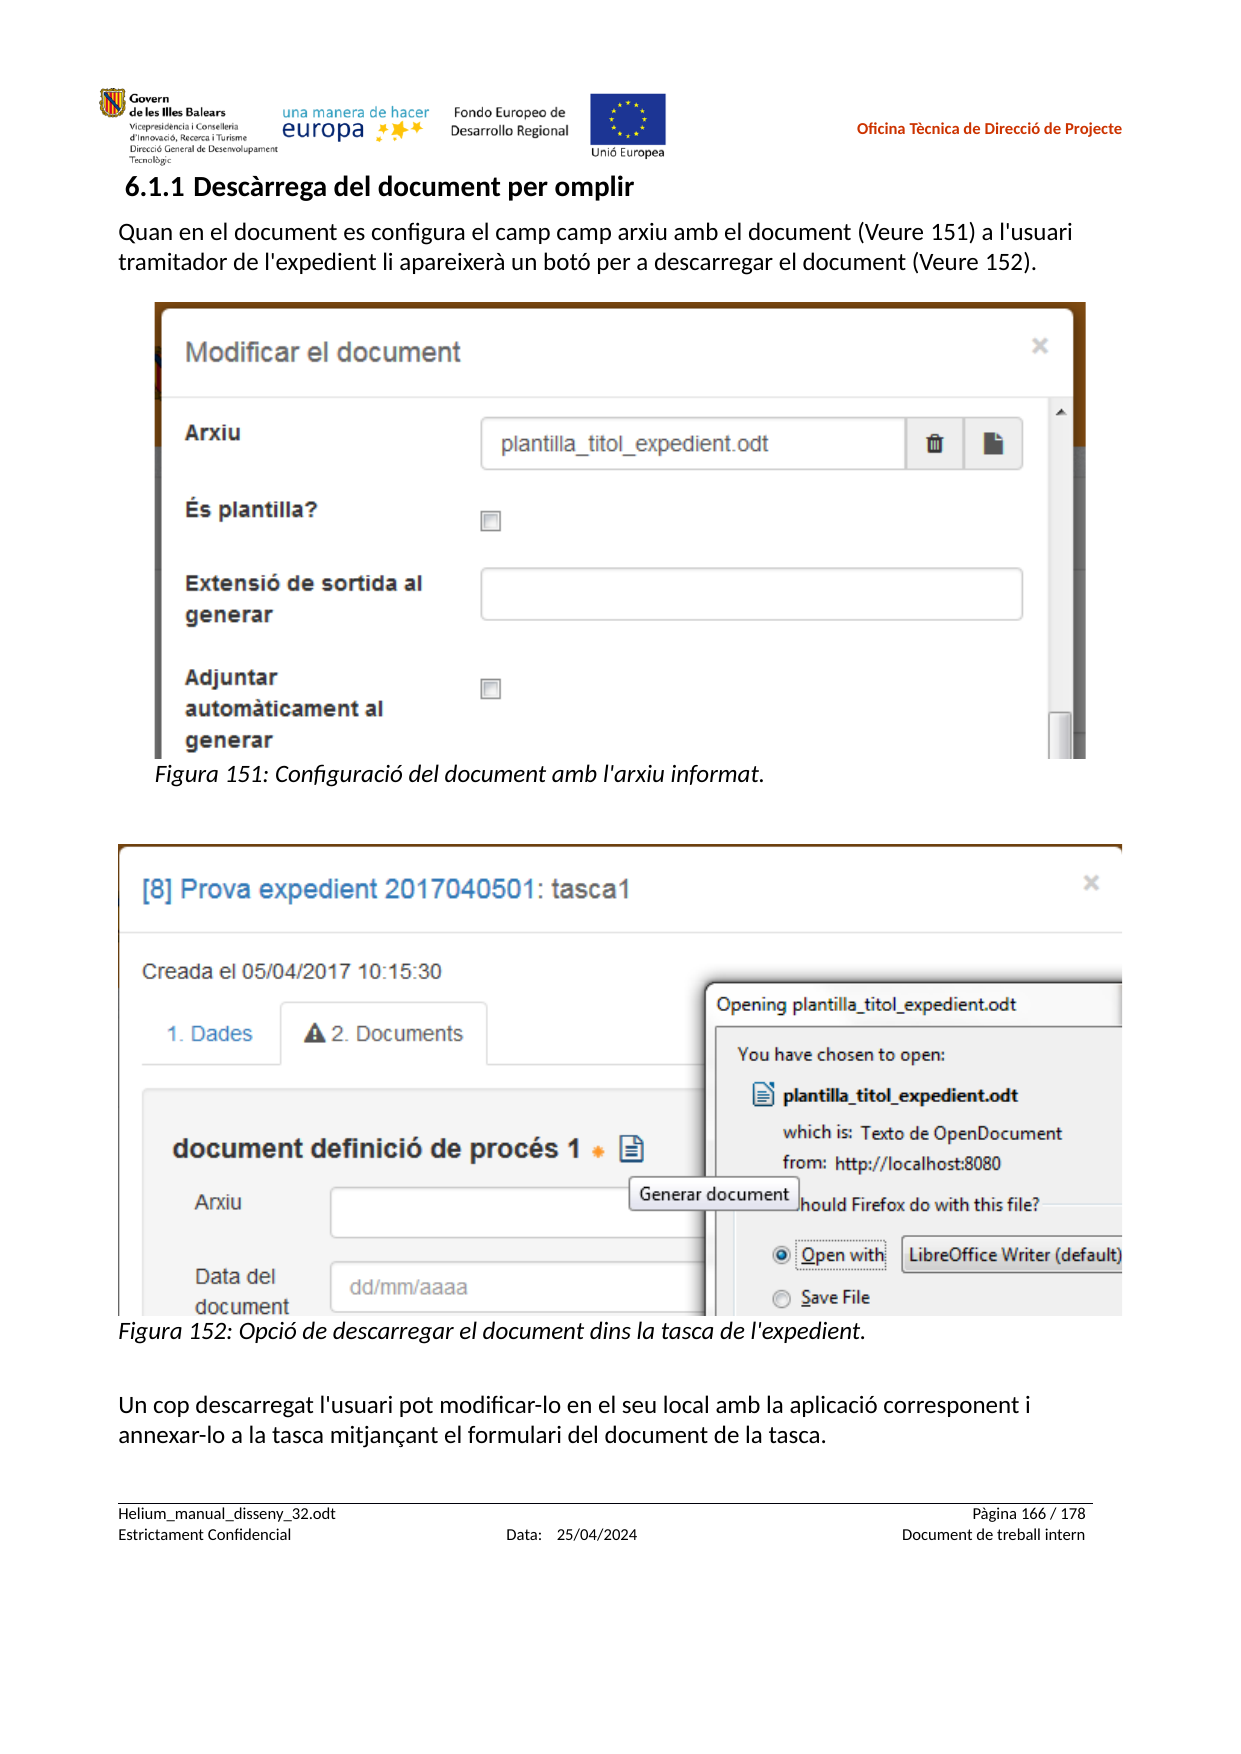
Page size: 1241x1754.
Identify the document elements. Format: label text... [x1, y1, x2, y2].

text Figura 152: Opció de descarregar el document dins la tasca de l'expedient. [118, 1316, 1122, 1346]
picture [118, 844, 1123, 1316]
picture [154, 302, 1086, 759]
text Un cop descarregat l'usuari pot modificar-lo en el seu local amb la aplicació corresponent i annexar-lo a la tasca mitjançant el formulari del document de la tasca. [118, 1389, 1122, 1450]
text Quan en el document es configura el camp camp arxiu amb el document (Veure 151) a l'usuari tramitador de l'expedient li apareixerà un botó per a descarregar el document (Veure 152). [118, 216, 1122, 277]
text Figura 151: Configuració del document amb l'arxiu informat. [154, 759, 1086, 789]
picture [99, 87, 668, 166]
subtitle Descàrrega del document per omplir [118, 168, 1122, 203]
